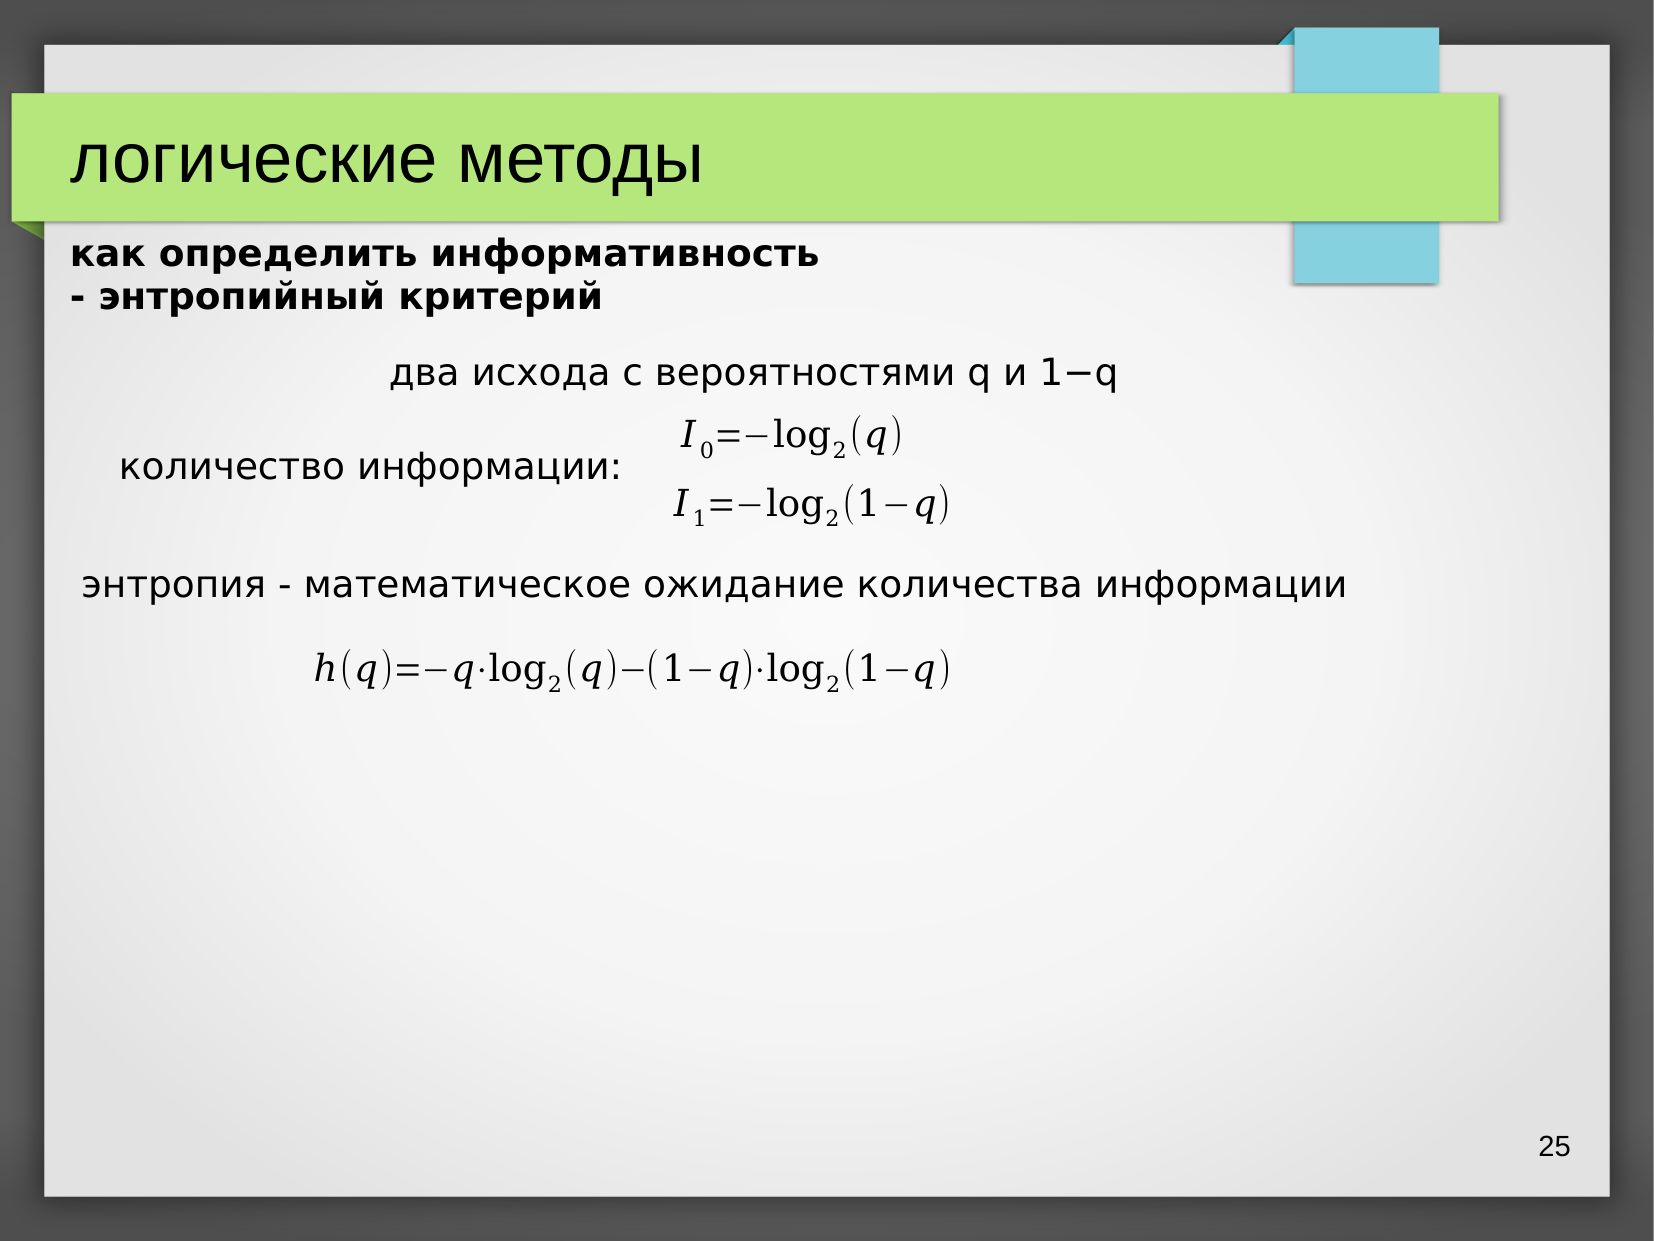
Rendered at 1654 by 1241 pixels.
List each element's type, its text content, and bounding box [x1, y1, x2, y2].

text_box энтропия - математическое ожидание количества информации [66, 555, 1382, 615]
chart [666, 481, 957, 532]
title логические методы [70, 118, 1205, 199]
text_box как определить информативность - энтропийный критерий [55, 224, 934, 331]
text_box количество информации: [104, 437, 638, 496]
chart [307, 647, 957, 697]
text_box два исхода с вероятностями q и 1−q [373, 343, 1134, 402]
picture [0, 0, 1654, 1241]
chart [673, 413, 909, 464]
